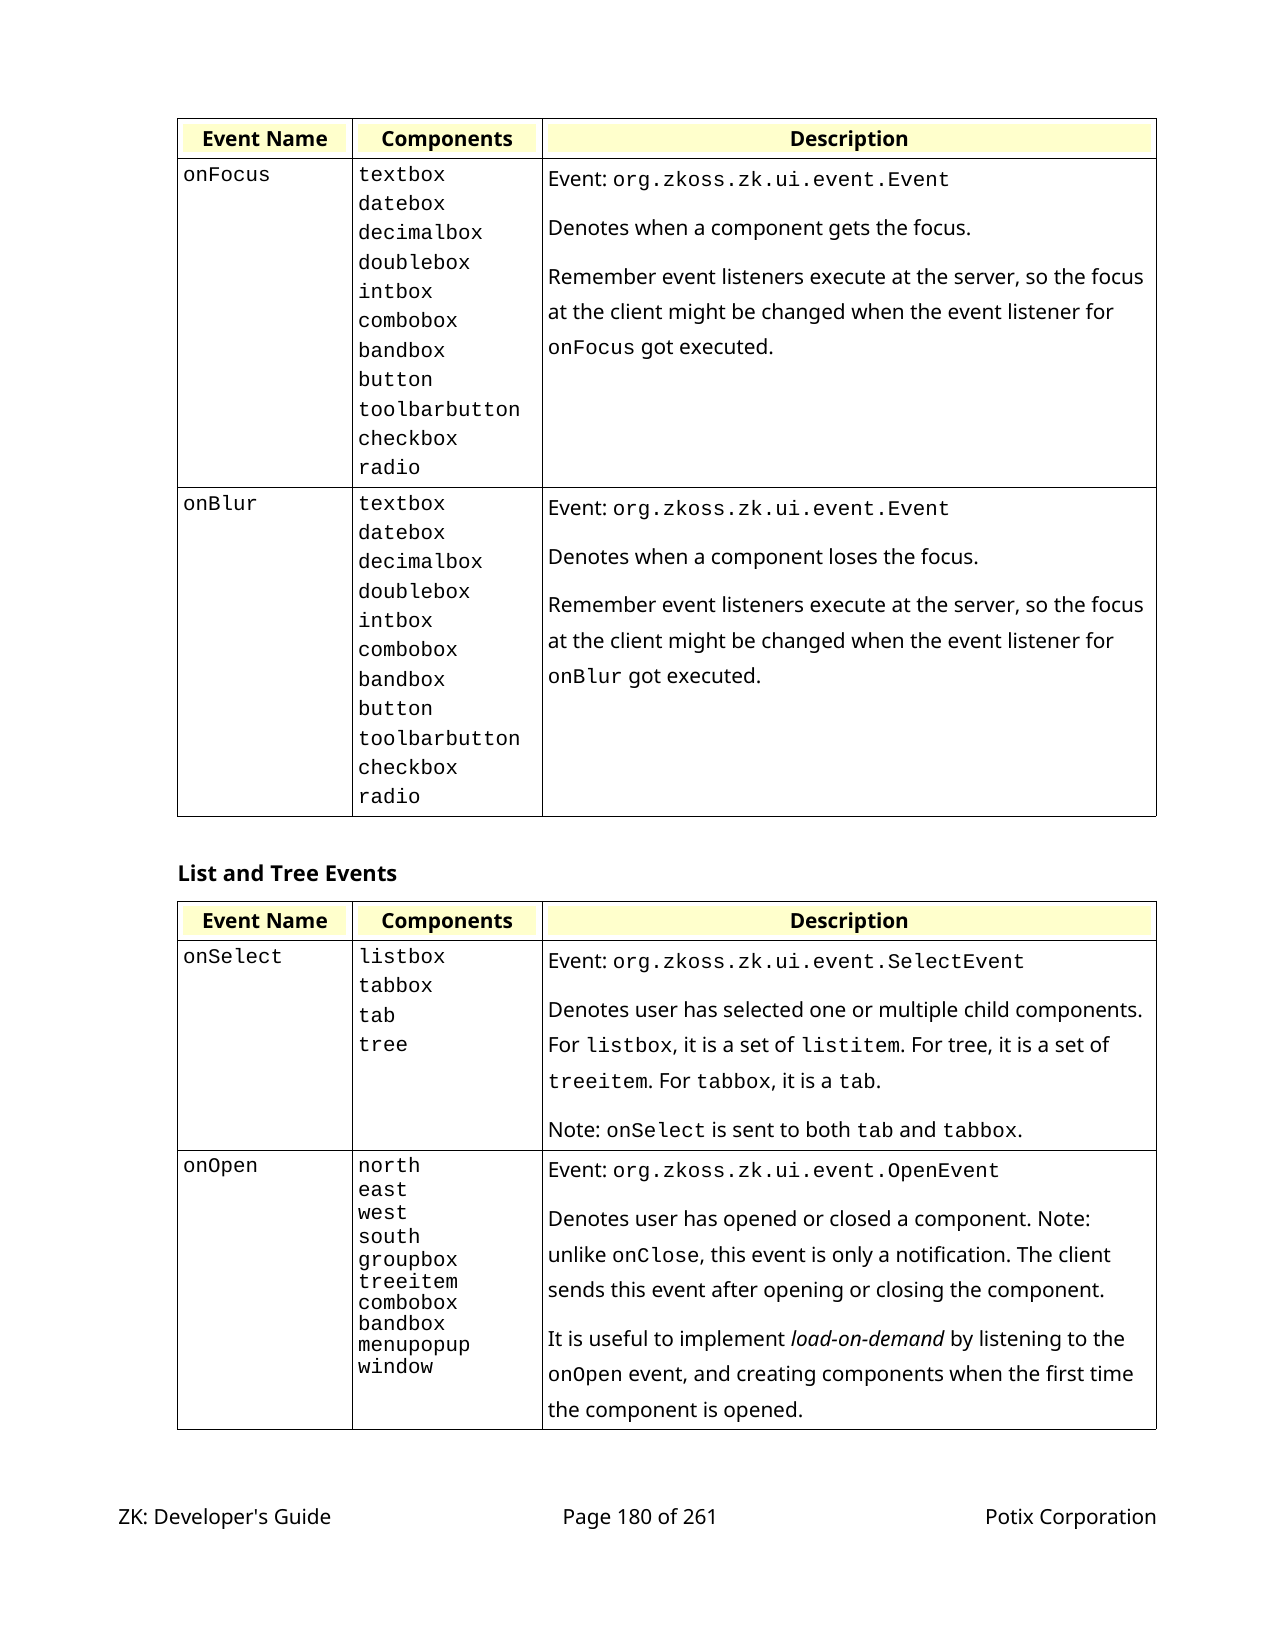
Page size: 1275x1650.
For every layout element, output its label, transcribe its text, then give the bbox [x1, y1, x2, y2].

table_header Description [543, 119, 1156, 158]
table_header Event Name [178, 119, 352, 158]
table_header Components [353, 902, 542, 940]
table_cell textbox datebox decimalbox doublebox intbox combobox bandbox button toolbarbutton checkbox radio [353, 159, 542, 487]
table_cell Event: org.zkoss.zk.ui.event.Event Denotes when a component loses the focus. Remember event listeners execute at the server, so the focus at the client might be changed when the event listener for onBlur got executed. [543, 488, 1156, 816]
table_cell listbox tabbox tab tree [353, 941, 542, 1150]
table_cell Event: org.zkoss.zk.ui.event.Event Denotes when a component gets the focus. Remember event listeners execute at the server, so the focus at the client might be changed when the event listener for onFocus got executed. [543, 159, 1156, 487]
table_cell onBlur [178, 488, 352, 816]
table_cell north east west south groupbox treeitem combobox bandbox menupopup window [353, 1151, 542, 1429]
table_cell Event: org.zkoss.zk.ui.event.SelectEvent Denotes user has selected one or multiple child components. For listbox, it is a set of listitem. For tree, it is a set of treeitem. For tabbox, it is a tab. Note: onSelect is sent to both tab and tabbox. [543, 941, 1156, 1150]
table_cell textbox datebox decimalbox doublebox intbox combobox bandbox button toolbarbutton checkbox radio [353, 488, 542, 816]
table_header Event Name [178, 902, 352, 940]
table_cell onSelect [178, 941, 352, 1150]
table_header Components [353, 119, 542, 158]
subtitle List and Tree Events [177, 858, 1157, 888]
table_cell Event: org.zkoss.zk.ui.event.OpenEvent Denotes user has opened or closed a component. Note: unlike onClose, this event is only a notification. The client sends this event after opening or closing the component. It is useful to implement load-on-demand by listening to the onOpen event, and creating components when the first time the component is opened. [543, 1151, 1156, 1429]
table_header Description [543, 902, 1156, 940]
table_cell onOpen [178, 1151, 352, 1429]
table_cell onFocus [178, 159, 352, 487]
